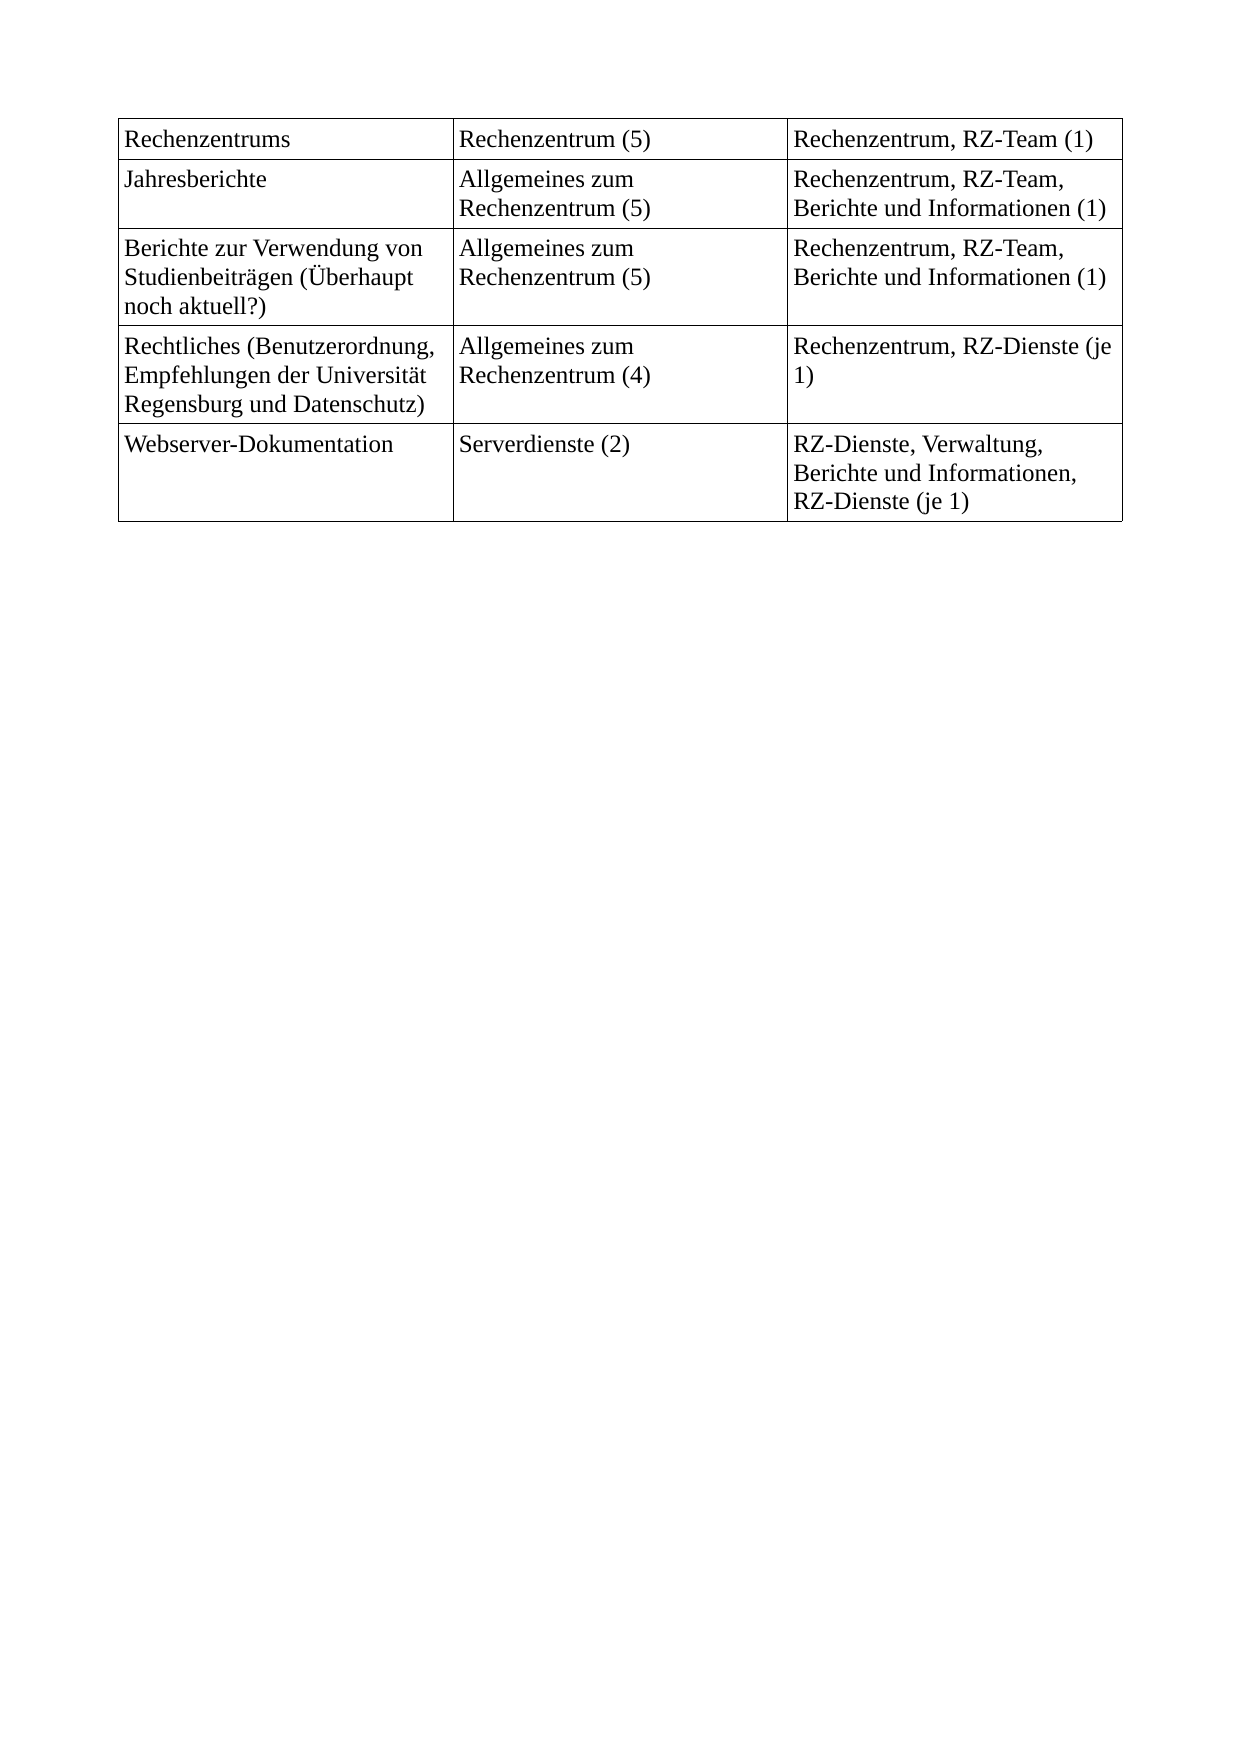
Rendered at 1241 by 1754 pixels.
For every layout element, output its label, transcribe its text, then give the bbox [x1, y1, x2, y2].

table_cell Rechenzentrum (5) [454, 119, 787, 158]
table_cell Allgemeines zum Rechenzentrum (5) [454, 229, 787, 325]
table_cell Rechenzentrum, RZ-Team, Berichte und Informationen (1) [788, 160, 1122, 227]
table_cell Rechenzentrum, RZ-Team (1) [788, 119, 1122, 158]
table_cell Rechenzentrum, RZ-Team, Berichte und Informationen (1) [788, 229, 1122, 325]
table_cell Allgemeines zum Rechenzentrum (5) [454, 160, 787, 227]
table_cell Berichte zur Verwendung von Studienbeiträgen (Überhaupt noch aktuell?) [119, 229, 453, 325]
table_cell Rechenzentrums [119, 119, 453, 158]
table_cell RZ-Dienste, Verwaltung, Berichte und Informationen, RZ-Dienste (je 1) [788, 424, 1122, 521]
table_cell Jahresberichte [119, 160, 453, 227]
table_cell Rechtliches (Benutzerordnung, Empfehlungen der Universität Regensburg und Datenschutz) [119, 326, 453, 423]
table_cell Webserver-Dokumentation [119, 424, 453, 521]
table_cell Serverdienste (2) [454, 424, 787, 521]
table_cell Allgemeines zum Rechenzentrum (4) [454, 326, 787, 423]
table_cell Rechenzentrum, RZ-Dienste (je 1) [788, 326, 1122, 423]
